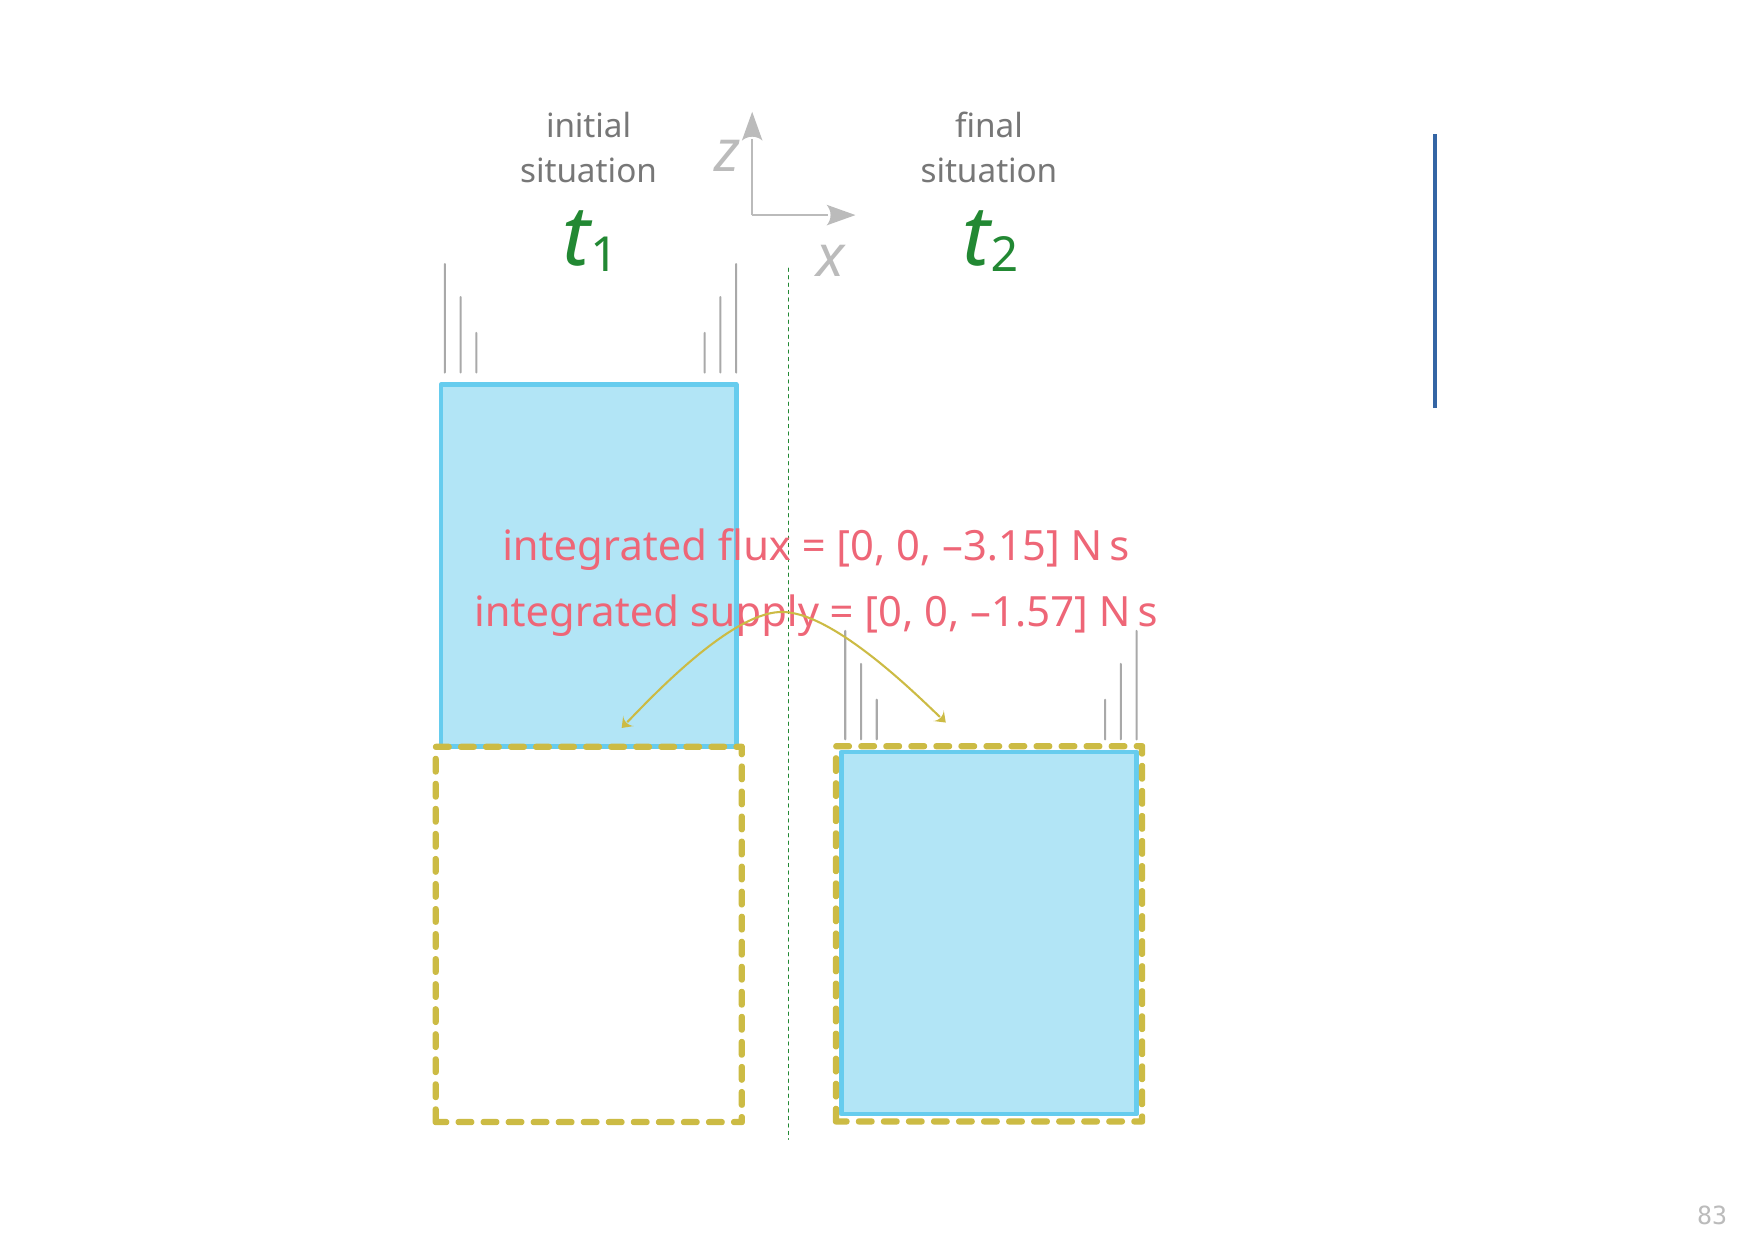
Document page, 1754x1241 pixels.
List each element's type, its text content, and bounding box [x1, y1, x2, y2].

text_box [832, 780, 840, 800]
text_box [832, 955, 840, 975]
text_box t2 [948, 176, 1030, 267]
text_box [432, 830, 439, 850]
text_box [832, 1105, 850, 1125]
text_box [832, 1080, 840, 1100]
text_box [905, 1118, 925, 1125]
text_box [432, 805, 439, 825]
text_box [1138, 1088, 1146, 1108]
text_box [1138, 888, 1146, 907]
text_box [1131, 1113, 1146, 1125]
text_box [933, 743, 953, 750]
text_box [432, 1031, 439, 1051]
text_box [432, 956, 439, 975]
text_box [738, 838, 745, 858]
text_box [555, 1118, 575, 1126]
text_box [432, 1081, 439, 1101]
text_box x [802, 206, 862, 281]
text_box z [699, 102, 755, 176]
text_box [455, 1118, 475, 1126]
text_box [832, 1005, 840, 1025]
text_box [738, 813, 745, 833]
text_box [1006, 1118, 1025, 1125]
text_box [432, 880, 439, 900]
text_box [1056, 1118, 1075, 1125]
text_box [832, 755, 840, 775]
text_box [1133, 743, 1146, 757]
text_box [832, 1055, 840, 1075]
text_box [1138, 863, 1146, 882]
text_box [605, 1118, 625, 1126]
text_box [432, 384, 745, 758]
text_box [832, 930, 840, 950]
text_box [655, 1118, 675, 1126]
text_box [738, 938, 745, 958]
text_box [738, 888, 745, 908]
text_box [981, 1118, 1000, 1125]
text_box [730, 1114, 745, 1126]
text_box [1108, 743, 1128, 750]
text_box [630, 1118, 650, 1126]
text_box [530, 1118, 550, 1126]
text_box [432, 906, 439, 925]
text_box [505, 1118, 525, 1126]
text_box [1033, 743, 1053, 750]
text_box [705, 1118, 725, 1126]
text_box [1138, 812, 1146, 832]
text_box [832, 980, 840, 1000]
text_box [833, 743, 853, 750]
text_box [1031, 1118, 1050, 1125]
text_box [1138, 1038, 1146, 1058]
text_box [880, 1118, 900, 1125]
text_box [832, 855, 840, 875]
text_box [432, 1006, 439, 1026]
text_box [1138, 988, 1146, 1008]
text_box [1058, 743, 1078, 750]
text_box [832, 805, 840, 825]
text_box [958, 743, 978, 750]
text_box [908, 743, 928, 750]
text_box [738, 1013, 745, 1033]
text_box [855, 1118, 875, 1125]
text_box [1138, 837, 1146, 857]
text_box [716, 614, 728, 623]
text_box [983, 743, 1003, 750]
text_box [738, 863, 745, 883]
text_box [432, 855, 439, 875]
text_box [738, 763, 745, 783]
text_box t1 [547, 176, 630, 267]
text_box [1138, 762, 1146, 782]
text_box [955, 1118, 975, 1125]
text_box [832, 905, 840, 925]
text_box [738, 913, 745, 933]
text_box [432, 780, 439, 800]
text_box [738, 963, 745, 983]
text_box [1008, 743, 1028, 750]
text_box [930, 1118, 950, 1125]
text_box [738, 1063, 745, 1083]
text_box [883, 743, 903, 750]
text_box [1138, 787, 1146, 807]
text_box [432, 755, 439, 775]
text_box [1138, 963, 1146, 983]
text_box initial situation [509, 94, 669, 176]
text_box [832, 880, 840, 900]
text_box [597, 615, 607, 623]
text_box [1138, 1063, 1146, 1083]
text_box final situation [909, 94, 1069, 176]
text_box [1083, 743, 1103, 750]
text_box [832, 1030, 840, 1050]
text_box [580, 1118, 600, 1126]
text_box [555, 614, 567, 623]
text_box [1106, 1118, 1126, 1125]
text_box [432, 1106, 450, 1126]
text_box [659, 614, 671, 623]
text_box [1138, 1013, 1146, 1033]
text_box [858, 743, 878, 750]
text_box [841, 752, 1137, 1115]
text_box [832, 830, 840, 850]
text_box [738, 1088, 745, 1108]
text_box [1138, 913, 1146, 932]
text_box [1138, 938, 1146, 957]
text_box [1081, 1118, 1101, 1125]
text_box [680, 1118, 700, 1126]
text_box [738, 788, 745, 808]
text_box [432, 931, 439, 950]
text_box [432, 1056, 439, 1076]
text_box [738, 988, 745, 1008]
text_box [432, 981, 439, 1000]
text_box integrated flux = [0, 0, –3.15] N s integrated supply = [0, 0, –1.57] N s [459, 508, 1150, 614]
text_box [480, 1118, 500, 1126]
text_box [738, 1038, 745, 1058]
